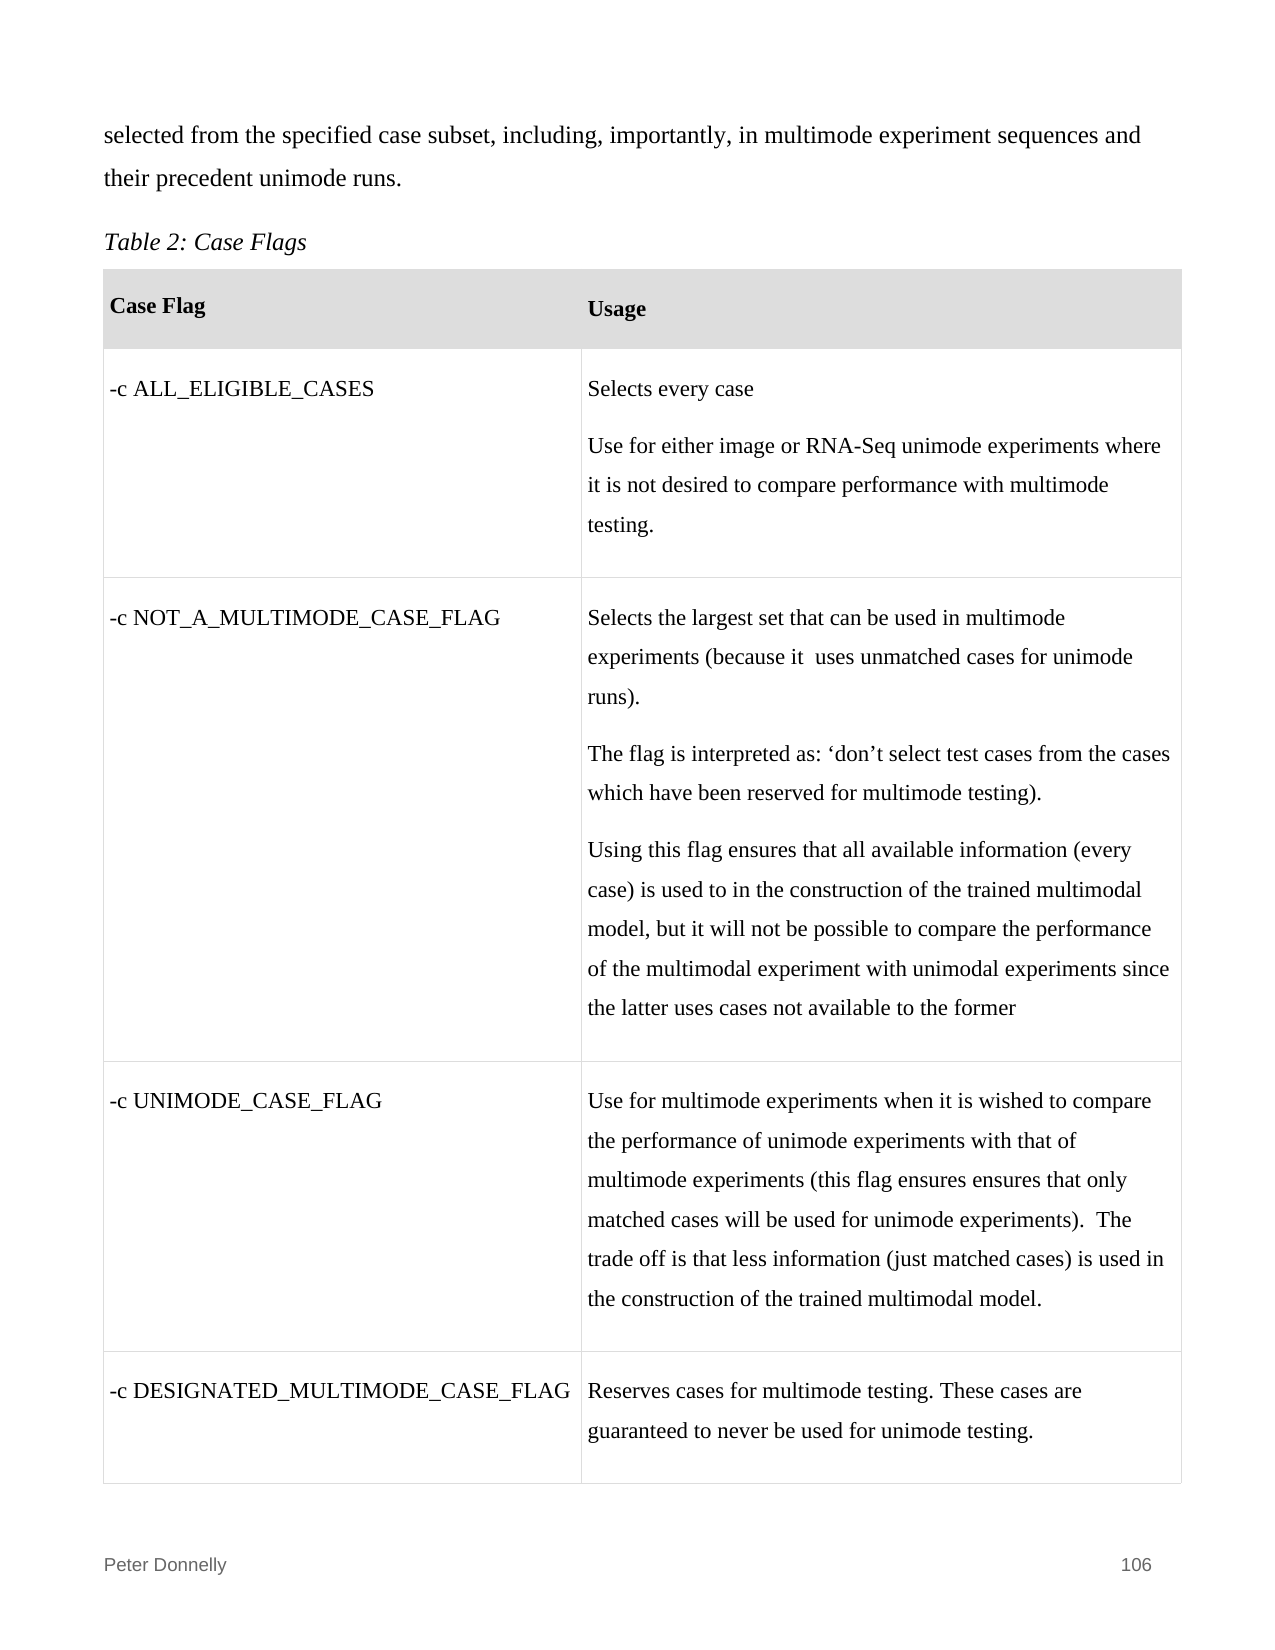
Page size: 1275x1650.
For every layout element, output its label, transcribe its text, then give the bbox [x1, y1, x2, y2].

table_cell -c ALL_ELIGIBLE_CASES [104, 349, 581, 577]
table_cell Selects the largest set that can be used in multimode experiments (because it uses unmatched cases for unimode runs). The flag is interpreted as: ‘don’t select test cases from the cases which have been reserved for multimode testing). Using this flag ensures that all available information (every case) is used to in the construction of the trained multimodal model, but it will not be possible to compare the performance of the multimodal experiment with unimodal experiments since the latter uses cases not available to the former [582, 578, 1181, 1061]
table_cell Selects every case Use for either image or RNA-Seq unimode experiments where it is not desired to compare performance with multimode testing. [582, 349, 1181, 577]
table_cell Use for multimode experiments when it is wished to compare the performance of unimode experiments with that of multimode experiments (this flag ensures ensures that only matched cases will be used for unimode experiments). The trade off is that less information (just matched cases) is used in the construction of the trained multimodal model. [582, 1062, 1181, 1351]
table_cell Reserves cases for multimode testing. These cases are guaranteed to never be used for unimode testing. [582, 1352, 1181, 1483]
text selected from the specified case subset, including, importantly, in multimode experiment sequences and their precedent unimode runs. [103, 120, 1181, 192]
table_cell -c DESIGNATED_MULTIMODE_CASE_FLAG [104, 1352, 581, 1483]
table_header Usage [582, 270, 1181, 348]
table_cell -c UNIMODE_CASE_FLAG [104, 1062, 581, 1351]
table_header Case Flag [104, 270, 581, 348]
table_cell -c NOT_A_MULTIMODE_CASE_FLAG [104, 578, 581, 1061]
text Table 2: Case Flags [103, 227, 1181, 256]
